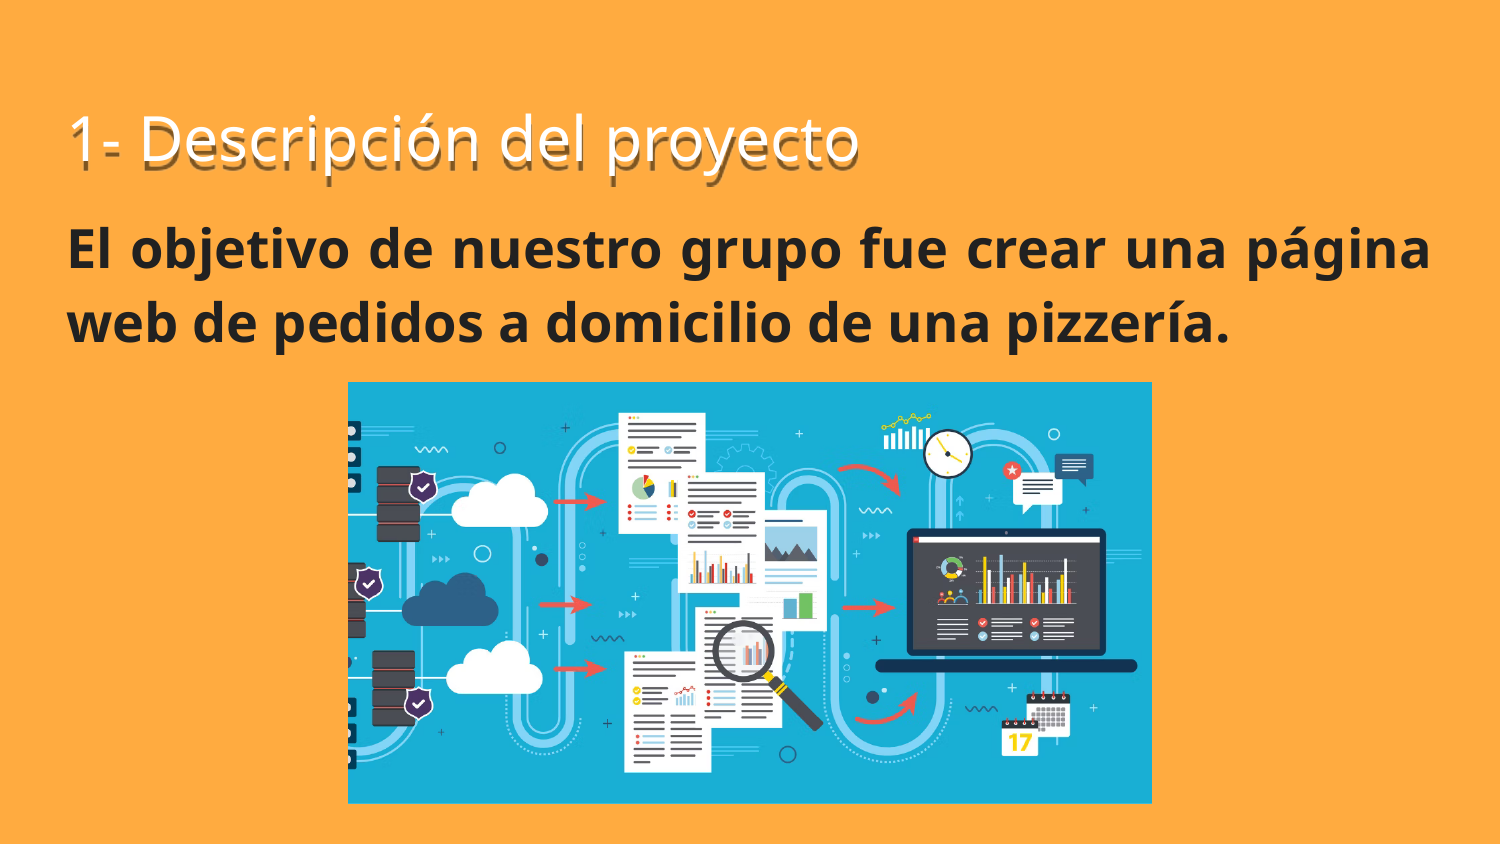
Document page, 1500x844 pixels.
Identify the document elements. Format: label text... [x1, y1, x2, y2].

picture [348, 382, 1152, 804]
title 1- Descripción del proyecto [51, 72, 1449, 167]
picture [348, 479, 355, 487]
list El objetivo de nuestro grupo fue crear una página web de pedidos a domicilio de una pizzería. [51, 189, 1449, 484]
picture [348, 453, 356, 461]
picture [348, 427, 357, 435]
